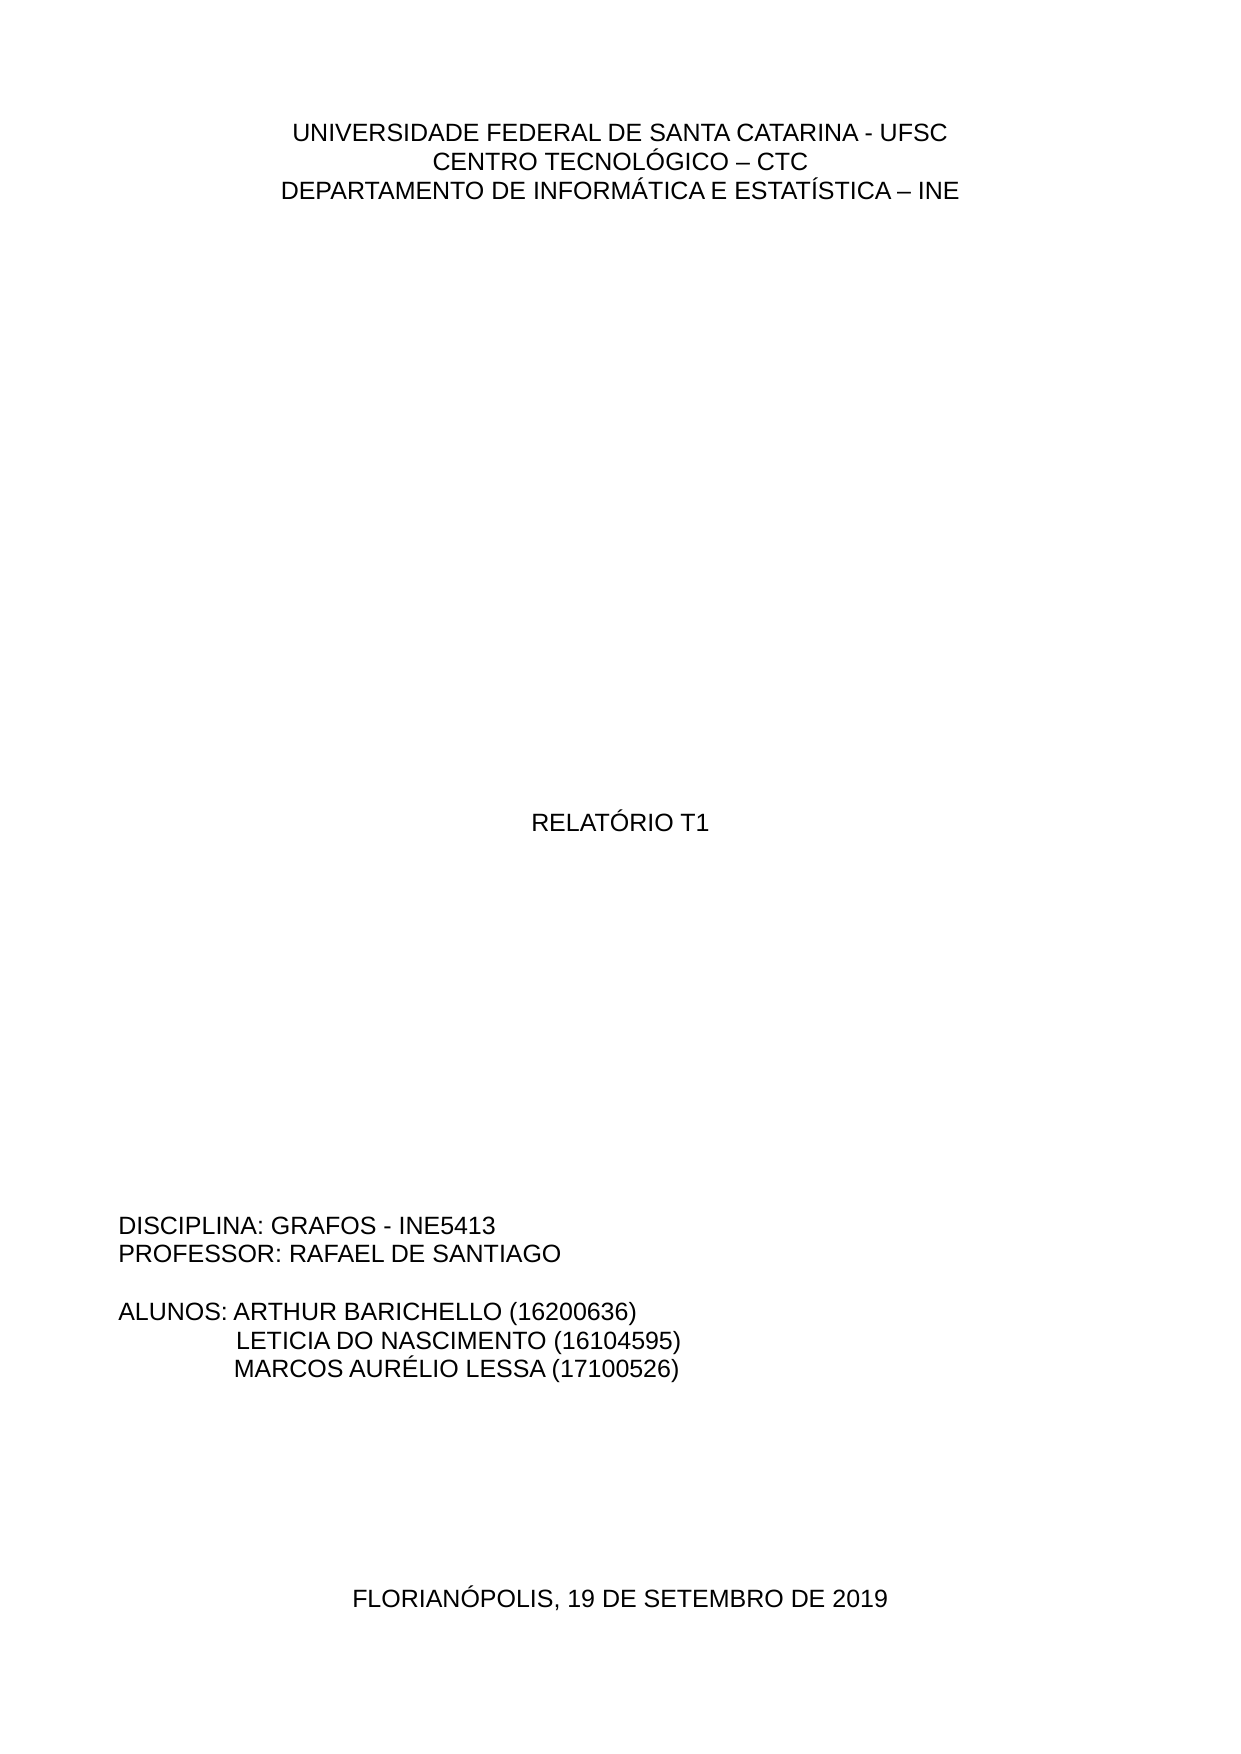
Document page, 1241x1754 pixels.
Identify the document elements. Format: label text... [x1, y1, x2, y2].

text FLORIANÓPOLIS, 19 DE SETEMBRO DE 2019 [118, 1584, 1122, 1613]
text DISCIPLINA: GRAFOS - INE5413 [118, 1211, 1122, 1239]
text ALUNOS: ARTHUR BARICHELLO (16200636) [118, 1297, 1122, 1326]
text LETICIA DO NASCIMENTO (16104595) [118, 1326, 1122, 1354]
text UNIVERSIDADE FEDERAL DE SANTA CATARINA - UFSC [118, 118, 1122, 147]
text MARCOS AURÉLIO LESSA (17100526) [118, 1354, 1122, 1383]
text DEPARTAMENTO DE INFORMÁTICA E ESTATÍSTICA – INE [118, 176, 1122, 204]
text PROFESSOR: RAFAEL DE SANTIAGO [118, 1239, 1122, 1268]
text CENTRO TECNOLÓGICO – CTC [118, 147, 1122, 176]
text RELATÓRIO T1 [118, 808, 1122, 837]
